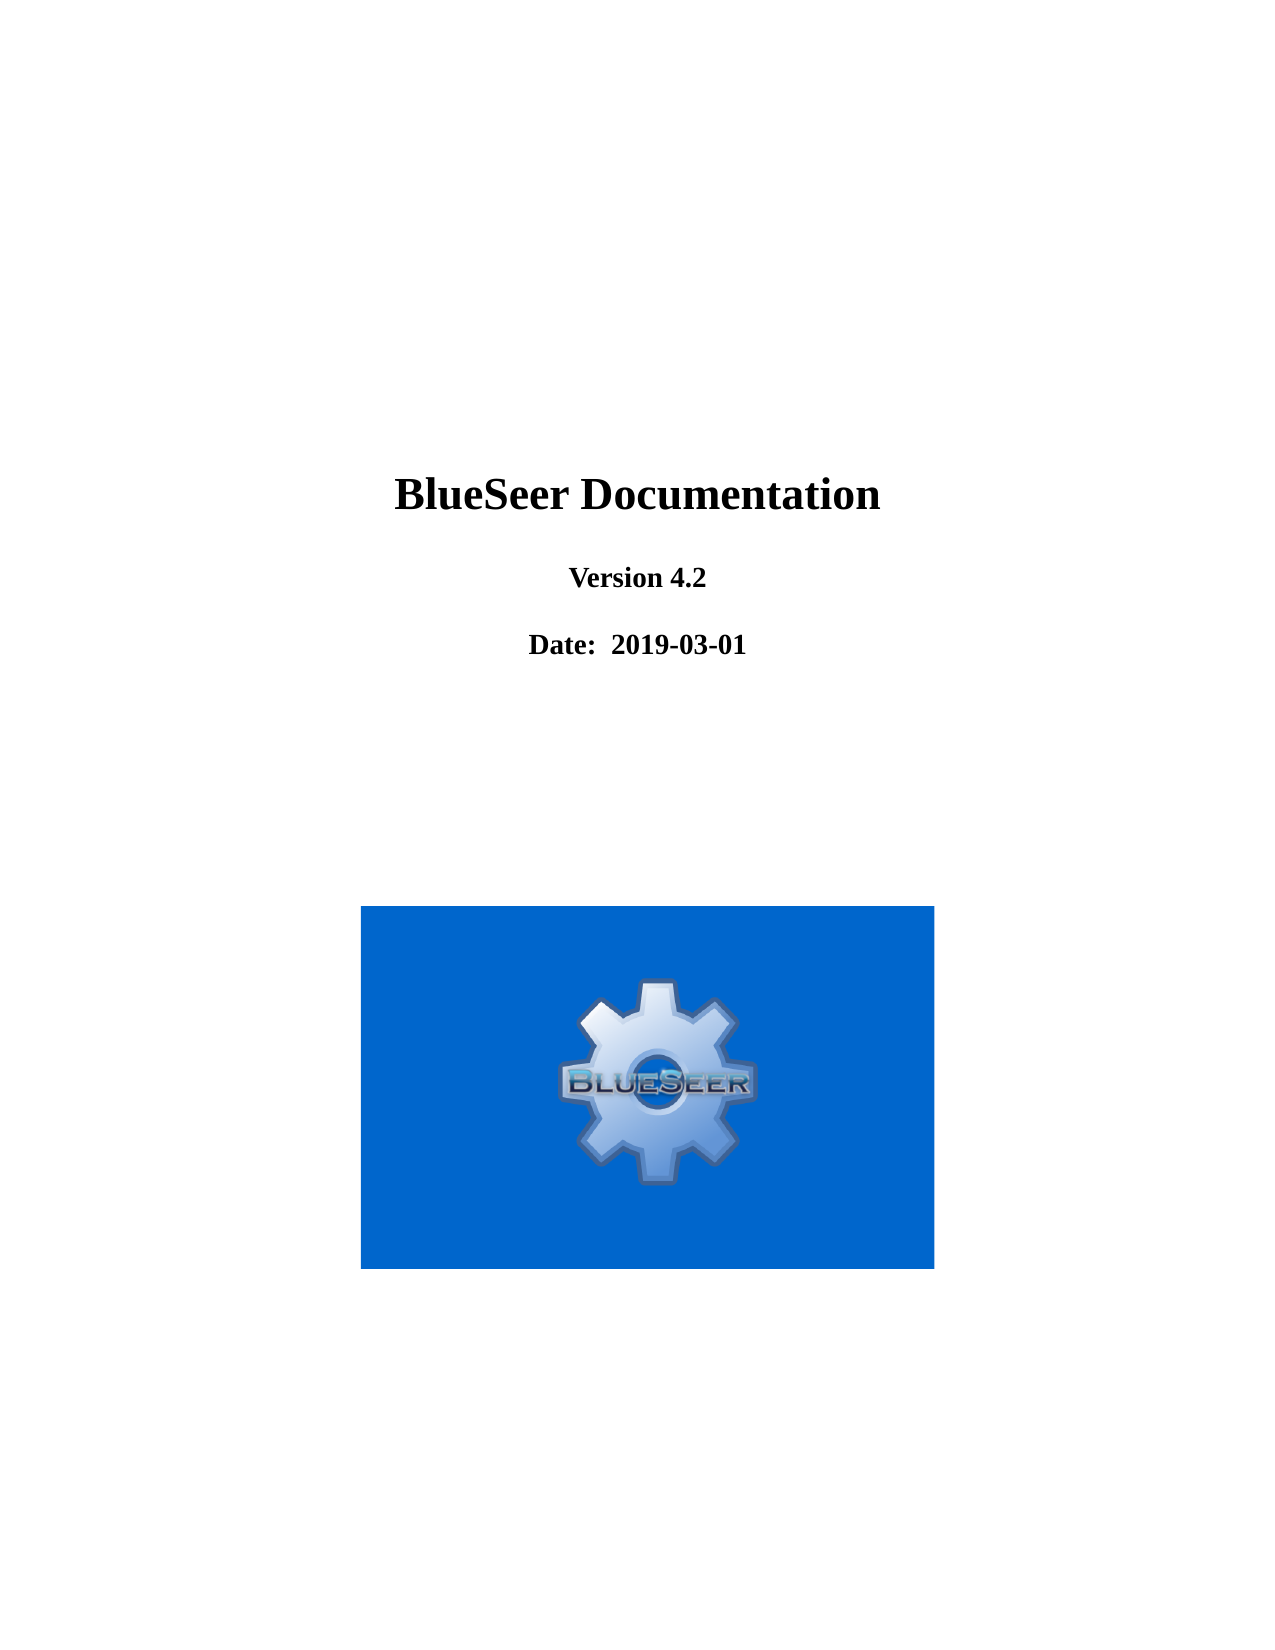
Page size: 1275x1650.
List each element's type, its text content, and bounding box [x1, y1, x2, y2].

text Version 4.2 [118, 560, 1157, 594]
picture [360, 906, 935, 1269]
text BlueSeer Documentation [118, 466, 1157, 519]
text Date: 2019-03-01 [118, 627, 1157, 661]
